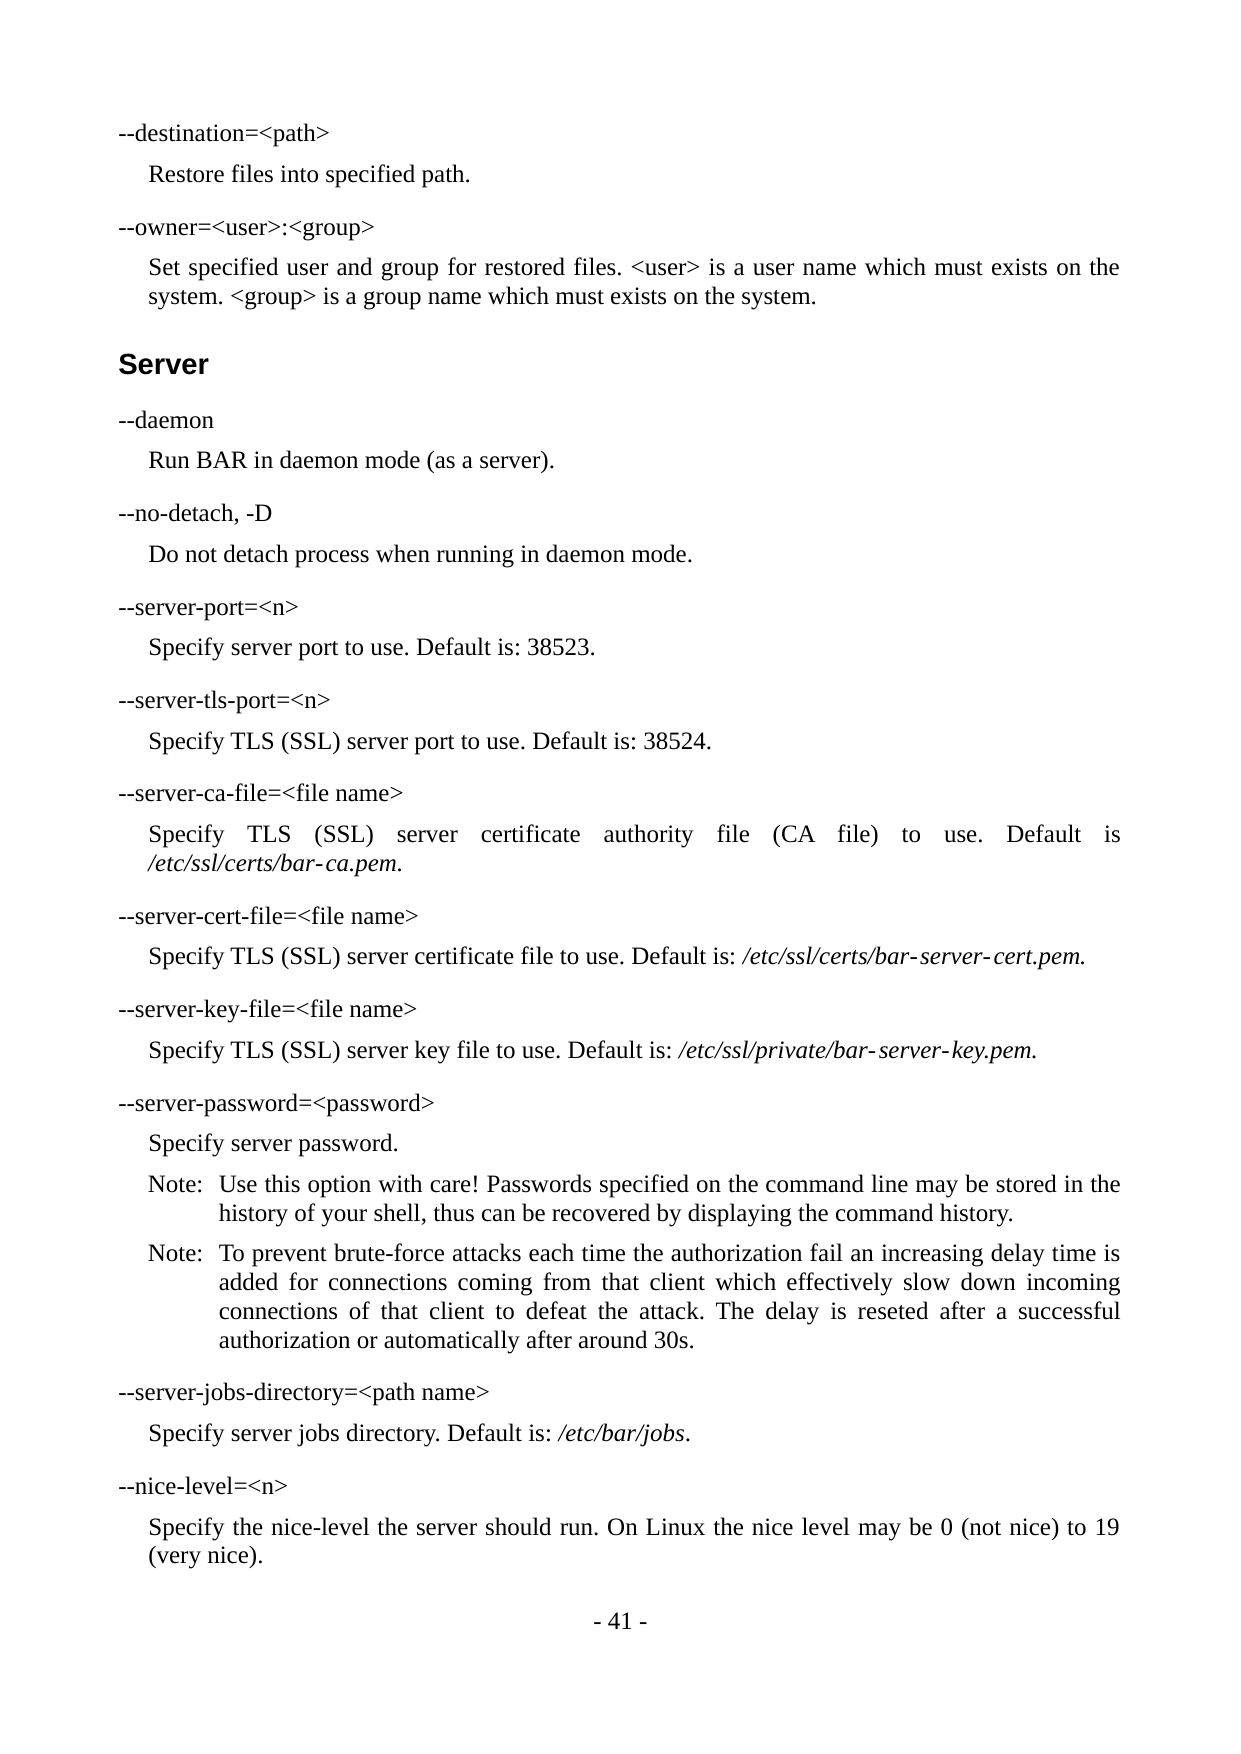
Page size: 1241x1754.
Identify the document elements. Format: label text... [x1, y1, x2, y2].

title --server-tls-port=<n> [118, 685, 1122, 714]
title --server-ca-file=<file name> [118, 778, 1122, 807]
subtitle Server [118, 347, 1122, 380]
title --destination=<path> [118, 118, 1122, 147]
text Specify TLS (SSL) server key file to use. Default is: /etc/ssl/private/bar‑server‑key.pem. [148, 1035, 1122, 1064]
text Note: Use this option with care! Passwords specified on the command line may be stored in the history of your shell, thus can be recovered by displaying the command history. [148, 1169, 1122, 1227]
title --server-cert-file=<file name> [118, 901, 1122, 929]
text Specify server port to use. Default is: 38523. [148, 632, 1122, 661]
title --owner=<user>:<group> [118, 212, 1122, 240]
title --server-password=<password> [118, 1088, 1122, 1116]
title --nice-level=<n> [118, 1471, 1122, 1500]
text Specify server password. [148, 1128, 1122, 1157]
title --daemon [118, 405, 1122, 433]
text Run BAR in daemon mode (as a server). [148, 446, 1122, 474]
text Specify TLS (SSL) server port to use. Default is: 38524. [148, 726, 1122, 754]
text Specify server jobs directory. Default is: /etc/bar/jobs. [148, 1418, 1122, 1447]
title --server-key-file=<file name> [118, 994, 1122, 1023]
text Do not detach process when running in daemon mode. [148, 539, 1122, 568]
text Specify TLS (SSL) server certificate authority file (CA file) to use. Default is /etc/ssl/certs/bar‑ca.pem. [148, 819, 1122, 877]
text Set specified user and group for restored files. <user> is a user name which must exists on the system. <group> is a group name which must exists on the system. [148, 252, 1122, 310]
title --no-detach, -D [118, 498, 1122, 527]
text Note: To prevent brute-force attacks each time the authorization fail an increasing delay time is added for connections coming from that client which effectively slow down incoming connections of that client to defeat the attack. The delay is reseted after a successful authorization or automatically after around 30s. [148, 1238, 1122, 1353]
text Specify the nice-level the server should run. On Linux the nice level may be 0 (not nice) to 19 (very nice). [148, 1512, 1122, 1569]
text Restore files into specified path. [148, 159, 1122, 188]
text Specify TLS (SSL) server certificate file to use. Default is: /etc/ssl/certs/bar‑server‑cert.pem. [148, 941, 1122, 970]
title --server-port=<n> [118, 592, 1122, 620]
title --server-jobs-directory=<path name> [118, 1377, 1122, 1406]
